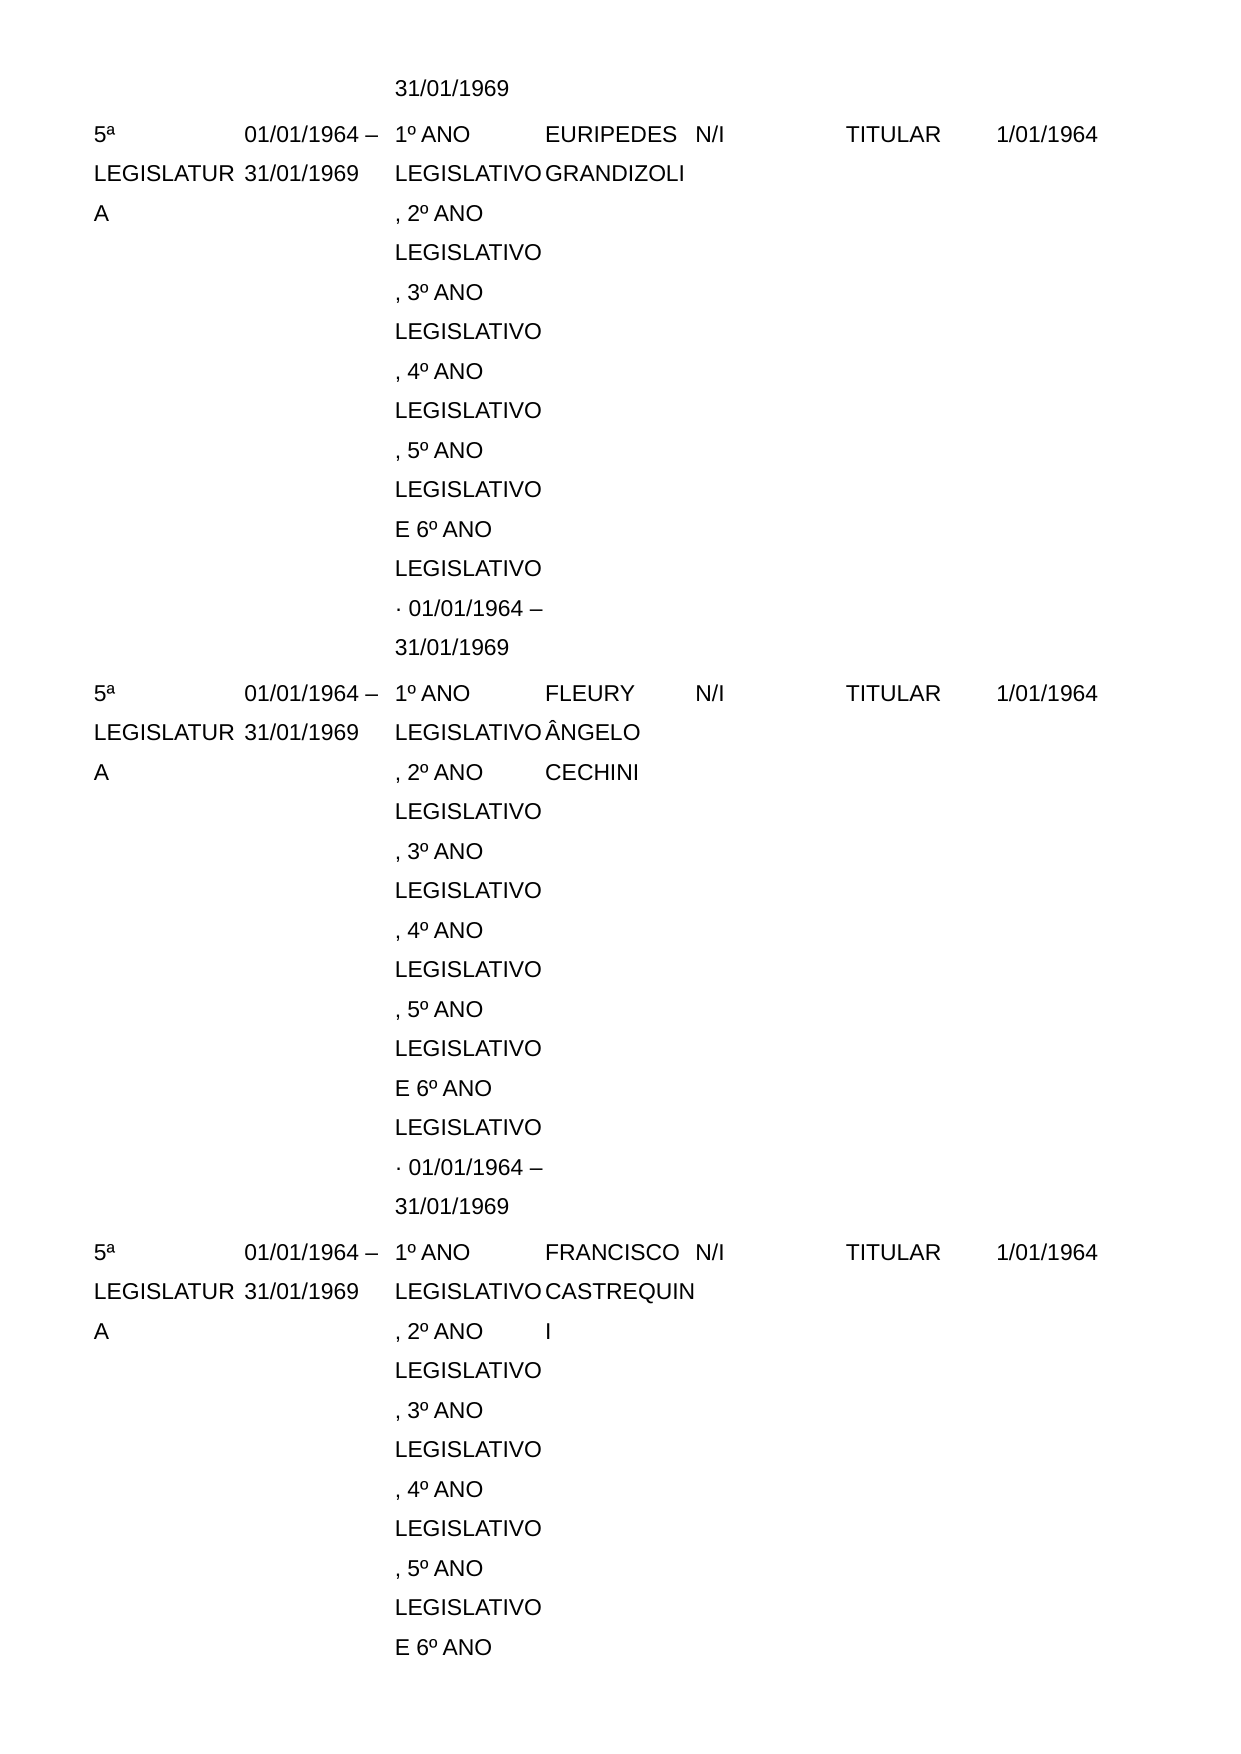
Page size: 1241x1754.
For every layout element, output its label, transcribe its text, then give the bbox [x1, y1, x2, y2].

table_cell 1/01/1964 [996, 680, 1146, 1239]
table_cell TITULAR [846, 1239, 996, 1660]
table_cell N/I [695, 680, 846, 1239]
table_cell 5ª LEGISLATURA [94, 680, 244, 1239]
table_cell 01/01/1964 – 31/01/1969 [244, 1239, 394, 1660]
table_cell 5ª LEGISLATURA [94, 1239, 244, 1660]
table_cell 1º ANO LEGISLATIVO, 2º ANO LEGISLATIVO, 3º ANO LEGISLATIVO, 4º ANO LEGISLATIVO, 5º ANO LEGISLATIVO E 6º ANO LEGISLATIVO · 01/01/1964 – 31/01/1969 [395, 121, 545, 680]
table_cell 01/01/1964 – 31/01/1969 [244, 121, 394, 680]
table_cell FLEURY ÂNGELO CECHINI [545, 680, 695, 1239]
table_cell [996, 75, 1146, 121]
table_cell TITULAR [846, 680, 996, 1239]
table_cell 1/01/1964 [996, 121, 1146, 680]
table_cell FRANCISCO CASTREQUINI [545, 1239, 695, 1660]
table_cell [545, 75, 695, 121]
table_cell [94, 75, 244, 121]
table_cell TITULAR [846, 121, 996, 680]
table_cell 1º ANO LEGISLATIVO, 2º ANO LEGISLATIVO, 3º ANO LEGISLATIVO, 4º ANO LEGISLATIVO, 5º ANO LEGISLATIVO E 6º ANO LEGISLATIVO · 01/01/1964 – 31/01/1969 [395, 680, 545, 1239]
table_cell 1º ANO LEGISLATIVO, 2º ANO LEGISLATIVO, 3º ANO LEGISLATIVO, 4º ANO LEGISLATIVO, 5º ANO LEGISLATIVO E 6º ANO [395, 1239, 545, 1660]
table_cell 31/01/1969 [395, 75, 545, 121]
table_cell N/I [695, 121, 846, 680]
table_cell [244, 75, 394, 121]
table_cell N/I [695, 1239, 846, 1660]
table_cell 1/01/1964 [996, 1239, 1146, 1660]
table_cell 01/01/1964 – 31/01/1969 [244, 680, 394, 1239]
table_cell [846, 75, 996, 121]
table_cell EURIPEDES GRANDIZOLI [545, 121, 695, 680]
table_cell [695, 75, 846, 121]
table_cell 5ª LEGISLATURA [94, 121, 244, 680]
